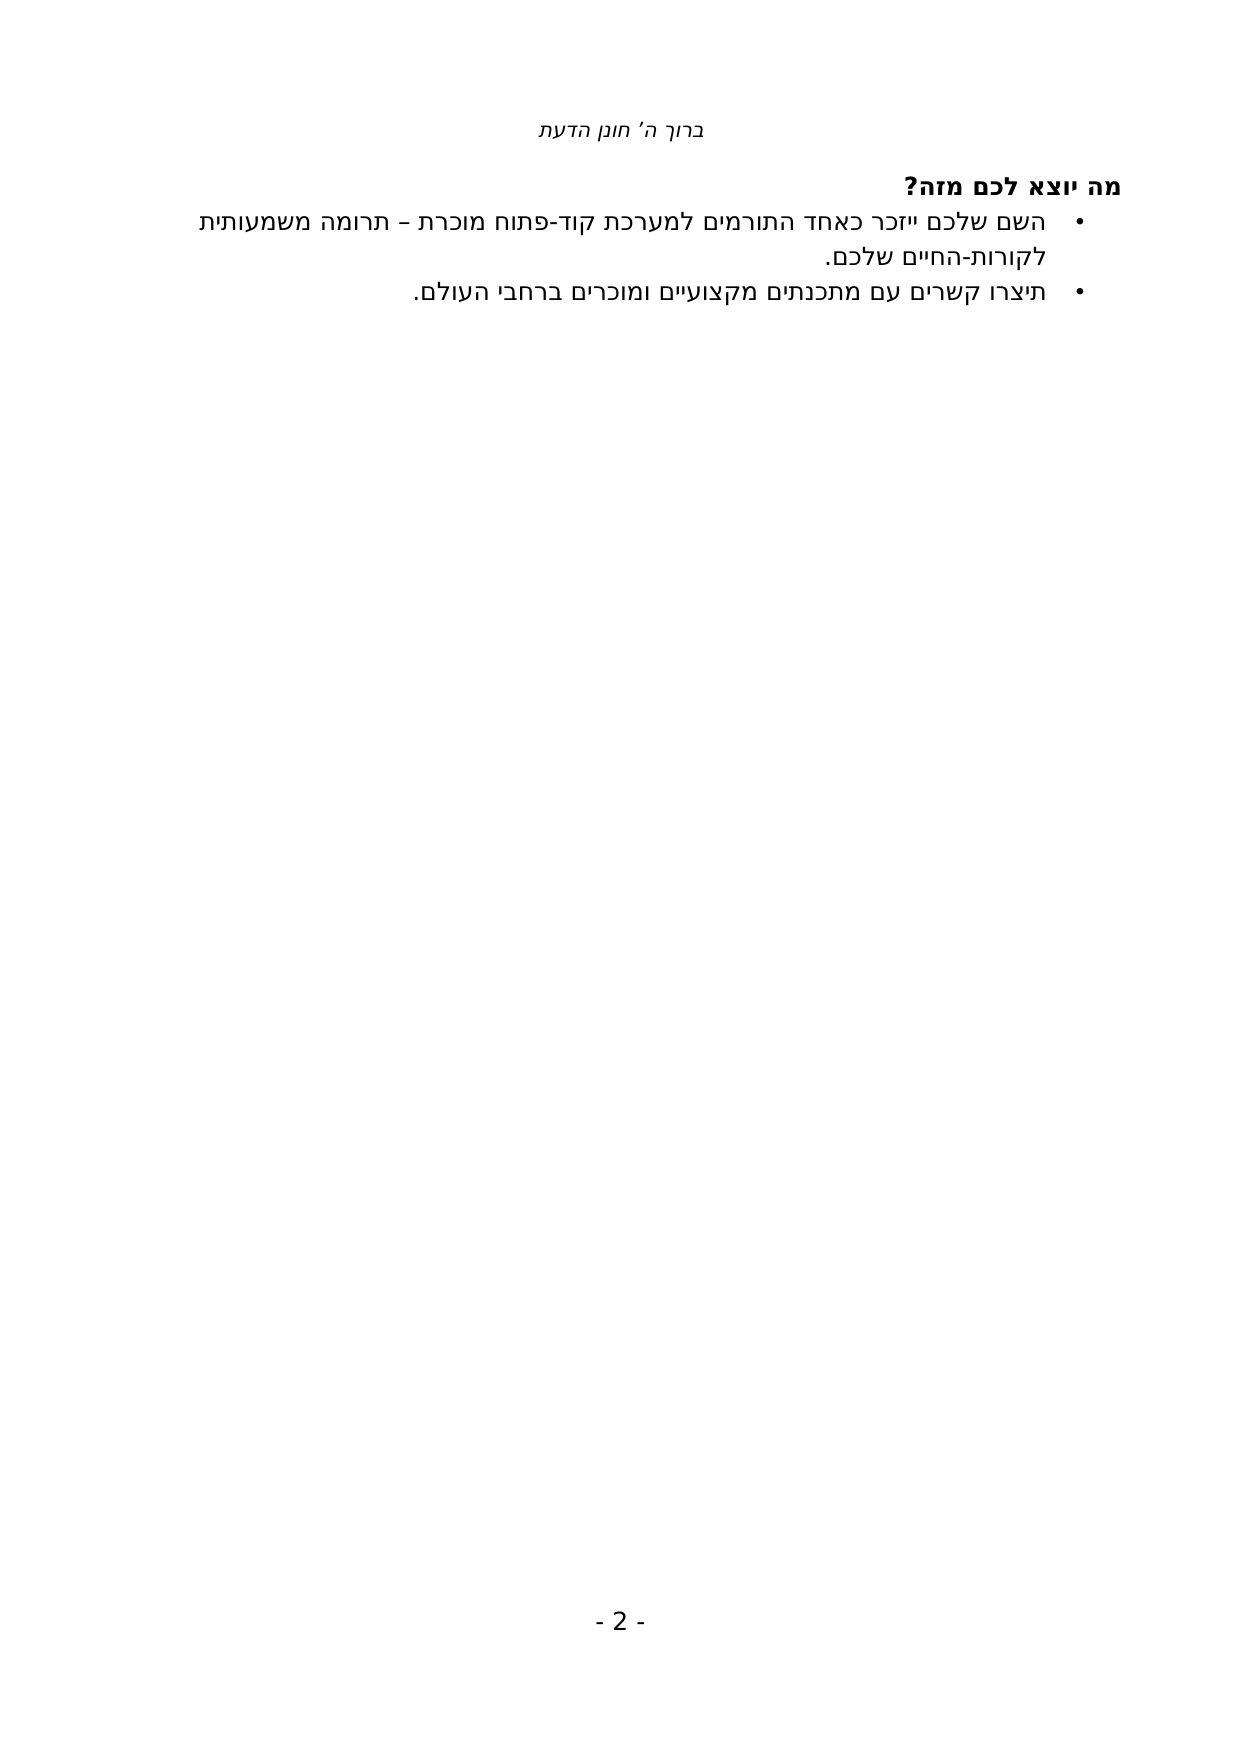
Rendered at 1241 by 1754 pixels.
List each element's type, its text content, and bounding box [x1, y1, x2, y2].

list תיצרו קשרים עם מתכנתים מקצועיים ומוכרים ברחבי העולם. [118, 277, 1084, 306]
text מה יוצא לכם מזה? [118, 172, 1122, 201]
list השם שלכם ייזכר כאחד התורמים למערכת קוד-פתוח מוכרת – תרומה משמעותית לקורות-החיים שלכם. [118, 207, 1084, 271]
